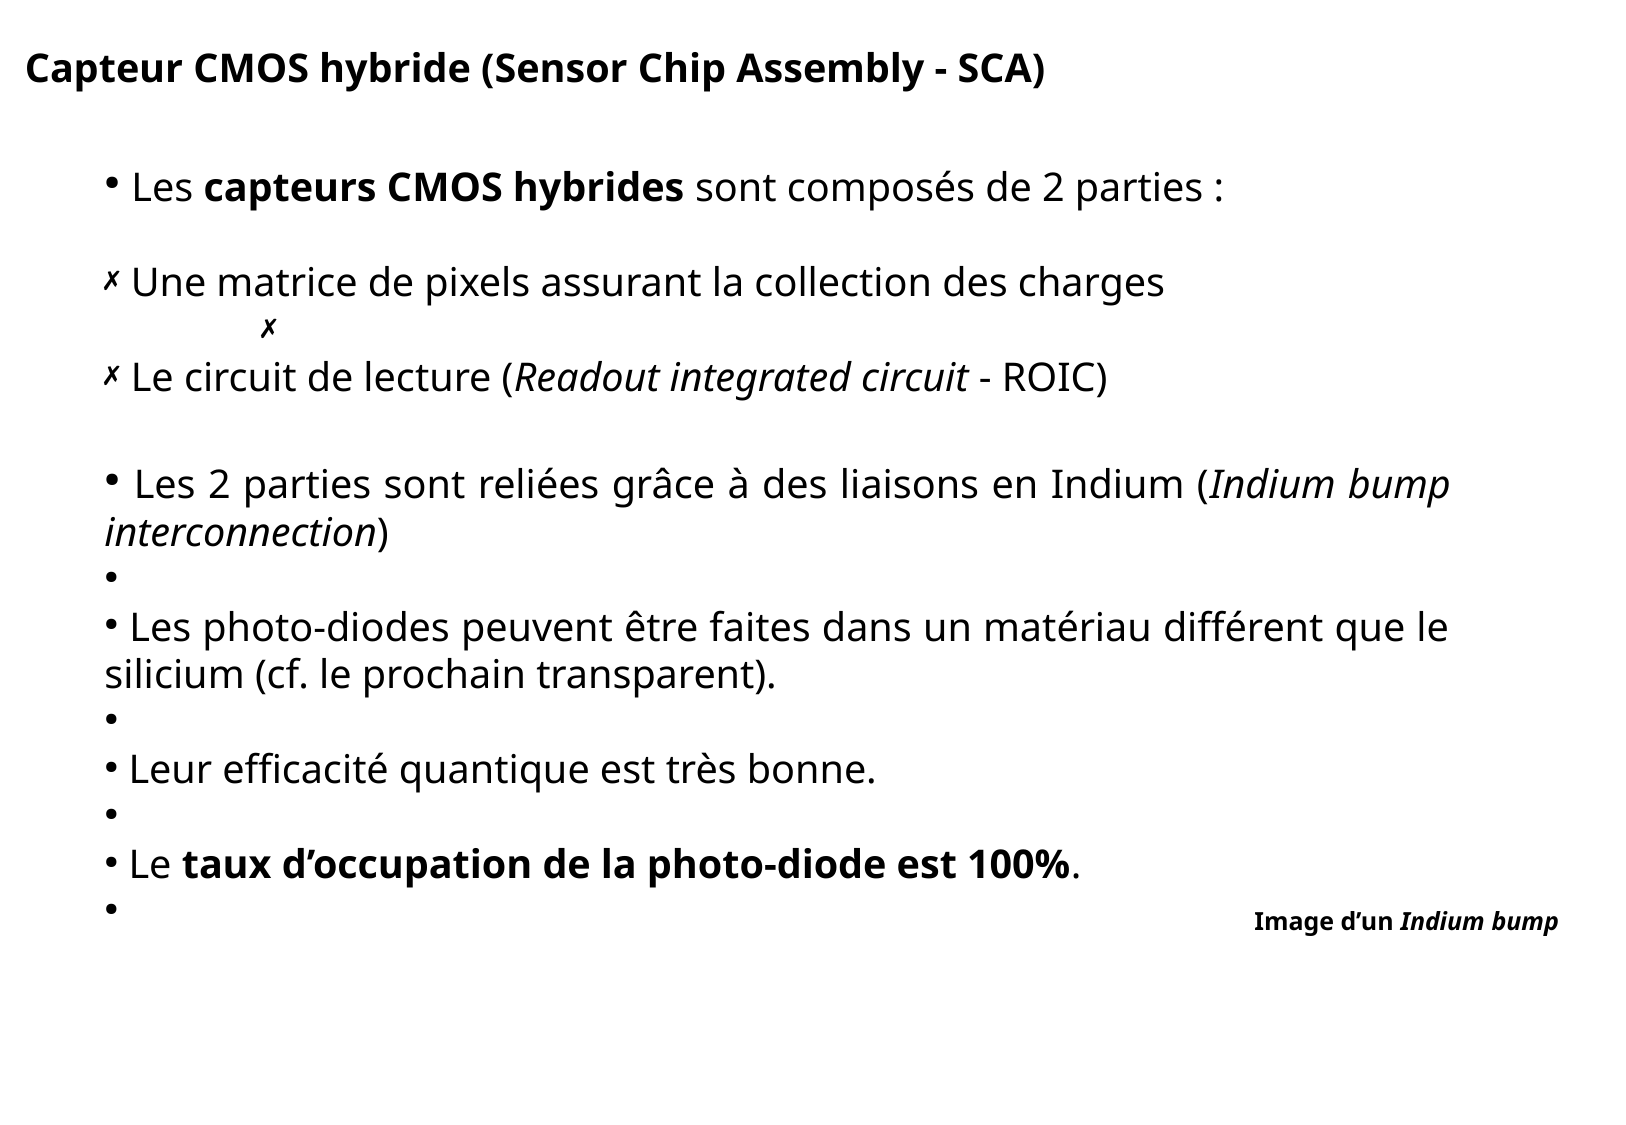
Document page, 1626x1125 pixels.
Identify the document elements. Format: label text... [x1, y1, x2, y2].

text_box Les 2 parties sont reliées grâce à des liaisons en Indium (Indium bump interconnection) Les photo-diodes peuvent être faites dans un matériau différent que le silicium (cf. le prochain transparent). Leur efficacité quantique est très bonne. Le taux d’occupation de la photo-diode est 100%. [88, 446, 1569, 943]
text_box Les capteurs CMOS hybrides sont composés de 2 parties : Une matrice de pixels assurant la collection des charges Le circuit de lecture (Readout integrated circuit - ROIC) [88, 149, 1569, 408]
text_box Capteur CMOS hybride (Sensor Chip Assembly - SCA) [9, 35, 1062, 99]
text_box Image d’un Indium bump [1238, 897, 1576, 944]
